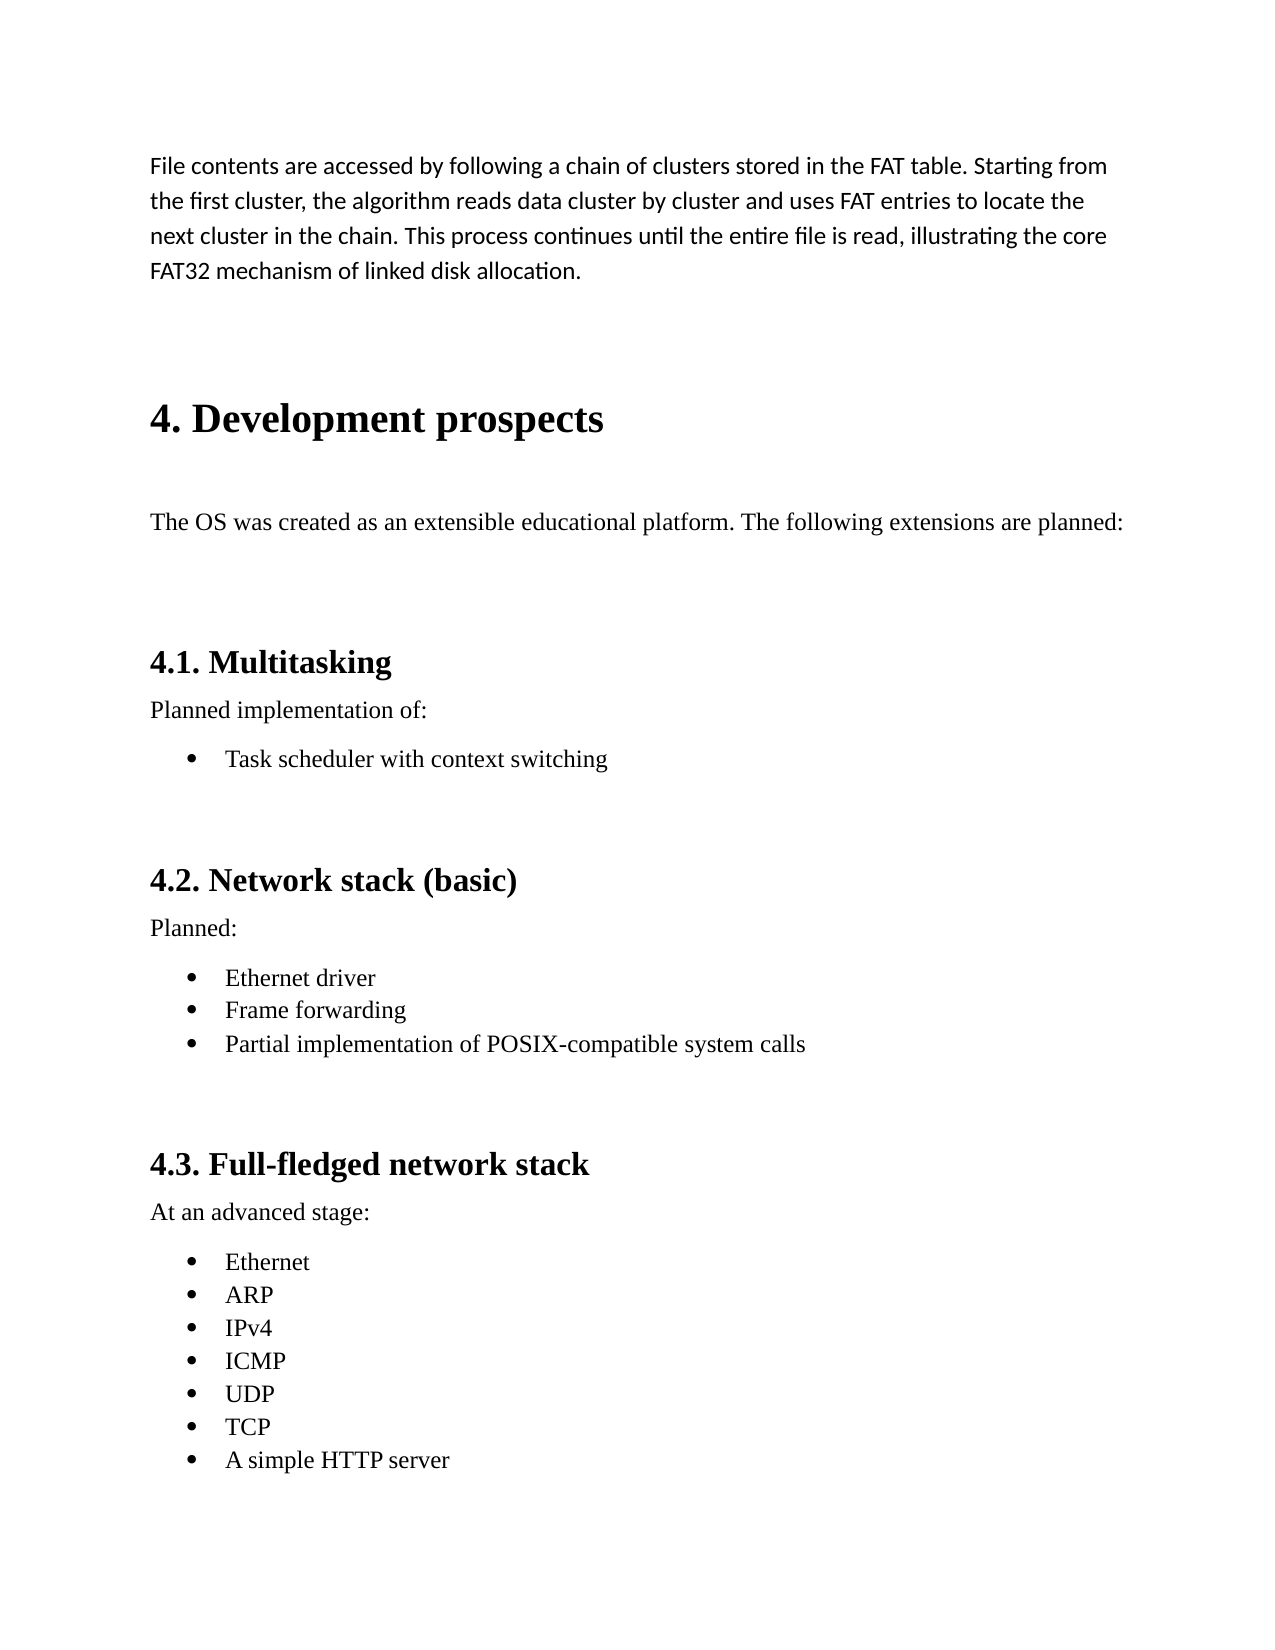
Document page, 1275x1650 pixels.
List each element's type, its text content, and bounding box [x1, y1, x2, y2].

list TCP [187, 1412, 1125, 1441]
list UDP [187, 1379, 1125, 1408]
list ARP [187, 1280, 1125, 1308]
subtitle 4.3. Full-fledged network stack [150, 1145, 1125, 1183]
subtitle 4.1. Multitasking [150, 642, 1125, 681]
list Task scheduler with context switching [187, 744, 1125, 773]
list Frame forwarding [187, 996, 1125, 1024]
text Planned implementation of: [150, 695, 1125, 723]
subtitle 4.2. Network stack (basic) [150, 861, 1125, 899]
list Partial implementation of POSIX-compatible system calls [187, 1029, 1125, 1057]
text File contents are accessed by following a chain of clusters stored in the FAT table. Starting from the first cluster, the algorithm reads data cluster by cluster and uses FAT entries to locate the next cluster in the chain. This process continues until the entire file is read, illustrating the core FAT32 mechanism of linked disk allocation. [150, 150, 1125, 286]
list IPv4 [187, 1313, 1125, 1342]
text Planned: [150, 913, 1125, 942]
text At an advanced stage: [150, 1197, 1125, 1226]
subtitle 4. Development prospects [150, 394, 1125, 442]
list Ethernet driver [187, 963, 1125, 991]
list Ethernet [187, 1247, 1125, 1276]
list ICMP [187, 1346, 1125, 1374]
list A simple HTTP server [187, 1445, 1125, 1474]
text The OS was created as an extensible educational platform. The following extensions are planned: [150, 507, 1125, 536]
